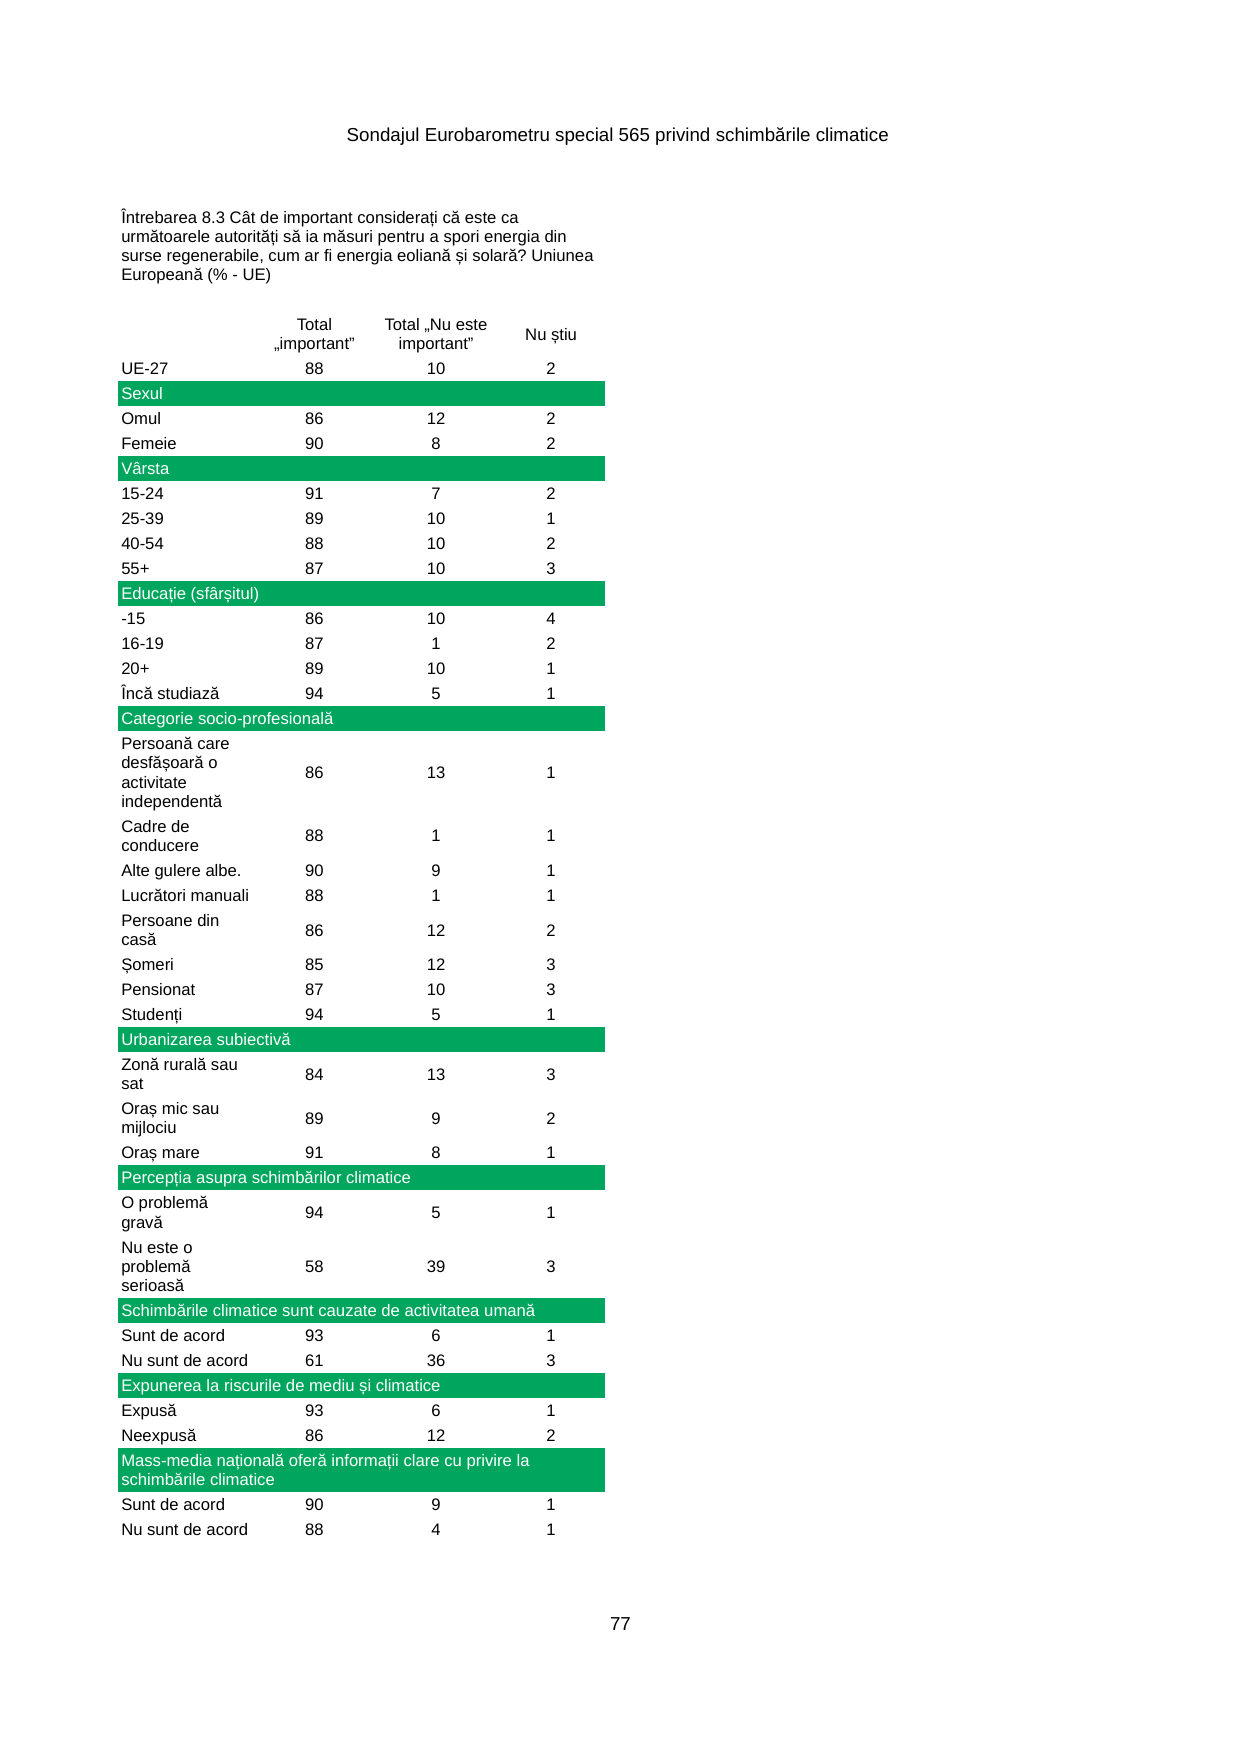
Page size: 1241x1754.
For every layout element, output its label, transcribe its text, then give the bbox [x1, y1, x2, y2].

table_cell Cadre de conducere [118, 814, 253, 858]
table_cell Urbanizarea subiectivă [118, 1027, 605, 1052]
table_cell 3 [496, 556, 605, 581]
table_cell [375, 287, 496, 312]
table_cell 1 [496, 506, 605, 531]
table_cell 94 [253, 1002, 375, 1027]
table_cell 36 [375, 1348, 496, 1373]
table_cell 6 [375, 1398, 496, 1423]
table_cell Șomeri [118, 952, 253, 977]
table_cell 2 [496, 356, 605, 381]
table_cell 2 [496, 531, 605, 556]
table_cell 2 [496, 1096, 605, 1140]
table_cell 3 [496, 1235, 605, 1298]
table_cell 1 [496, 1492, 605, 1517]
table_cell 9 [375, 858, 496, 883]
table_cell Categorie socio-profesională [118, 706, 605, 731]
table_cell 5 [375, 681, 496, 706]
table_cell 93 [253, 1323, 375, 1348]
table_cell 10 [375, 356, 496, 381]
table_cell 4 [496, 606, 605, 631]
table_cell 1 [375, 883, 496, 908]
table_cell Nu este o problemă serioasă [118, 1235, 253, 1298]
table_cell 88 [253, 356, 375, 381]
table_cell 88 [253, 531, 375, 556]
table_cell 5 [375, 1002, 496, 1027]
table_cell 16-19 [118, 631, 253, 656]
table_cell 10 [375, 506, 496, 531]
table_cell 1 [496, 1002, 605, 1027]
table_cell 1 [496, 681, 605, 706]
table_cell Sunt de acord [118, 1323, 253, 1348]
table_cell Oraș mare [118, 1140, 253, 1165]
table_cell 88 [253, 883, 375, 908]
table_cell 13 [375, 731, 496, 814]
table_cell 88 [253, 1517, 375, 1542]
table_cell 8 [375, 1140, 496, 1165]
table_cell 10 [375, 656, 496, 681]
table_cell Neexpusă [118, 1423, 253, 1448]
table_cell [118, 312, 253, 356]
table_cell 1 [496, 656, 605, 681]
table_cell Expusă [118, 1398, 253, 1423]
table_header Întrebarea 8.3 Cât de important considerați că este ca următoarele autorități să ia măsuri pentru a spori energia din surse regenerabile, cum ar fi energia eoliană și solară? Uniunea Europeană (% - UE) [118, 205, 605, 287]
table_cell 94 [253, 681, 375, 706]
table_cell 12 [375, 406, 496, 431]
table_cell 86 [253, 731, 375, 814]
table_cell 10 [375, 977, 496, 1002]
table_cell 1 [496, 1517, 605, 1542]
table_cell Pensionat [118, 977, 253, 1002]
table_cell 10 [375, 606, 496, 631]
table_cell 91 [253, 481, 375, 506]
table_cell [118, 287, 253, 312]
table_cell 3 [496, 1052, 605, 1096]
table_cell 2 [496, 481, 605, 506]
table_cell Vârsta [118, 456, 605, 481]
table_cell 9 [375, 1492, 496, 1517]
table_cell 1 [375, 631, 496, 656]
table_cell 4 [375, 1517, 496, 1542]
table_cell 12 [375, 908, 496, 952]
table_cell 86 [253, 908, 375, 952]
table_cell Total „Nu este important” [375, 312, 496, 356]
table_cell 25-39 [118, 506, 253, 531]
table_cell 89 [253, 656, 375, 681]
table_cell 10 [375, 531, 496, 556]
table_cell UE-27 [118, 356, 253, 381]
table_cell Femeie [118, 431, 253, 456]
table_cell Omul [118, 406, 253, 431]
table_cell 87 [253, 631, 375, 656]
table_cell Educație (sfârșitul) [118, 581, 605, 606]
table_cell 3 [496, 1348, 605, 1373]
table_cell 9 [375, 1096, 496, 1140]
table_cell 2 [496, 406, 605, 431]
table_cell 1 [496, 1398, 605, 1423]
table_cell Alte gulere albe. [118, 858, 253, 883]
table_cell 8 [375, 431, 496, 456]
table_cell -15 [118, 606, 253, 631]
table_cell 58 [253, 1235, 375, 1298]
table_cell Nu știu [496, 312, 605, 356]
table_cell Studenți [118, 1002, 253, 1027]
table_cell 2 [496, 431, 605, 456]
table_cell 91 [253, 1140, 375, 1165]
table_cell O problemă gravă [118, 1190, 253, 1234]
table_cell 1 [496, 814, 605, 858]
table_cell 5 [375, 1190, 496, 1234]
table_cell 87 [253, 556, 375, 581]
table_cell Schimbările climatice sunt cauzate de activitatea umană [118, 1298, 605, 1323]
table_cell 1 [375, 814, 496, 858]
table_cell 12 [375, 952, 496, 977]
table_cell 7 [375, 481, 496, 506]
table_cell 12 [375, 1423, 496, 1448]
table_cell 1 [496, 1323, 605, 1348]
table_cell 1 [496, 883, 605, 908]
table_cell Nu sunt de acord [118, 1348, 253, 1373]
table_cell 1 [496, 1140, 605, 1165]
table_cell 89 [253, 1096, 375, 1140]
table_cell 88 [253, 814, 375, 858]
table_cell 40-54 [118, 531, 253, 556]
table_cell 20+ [118, 656, 253, 681]
table_cell 2 [496, 631, 605, 656]
table_cell [253, 287, 375, 312]
table_cell Lucrători manuali [118, 883, 253, 908]
table_cell 86 [253, 606, 375, 631]
table_cell Persoană care desfășoară o activitate independentă [118, 731, 253, 814]
table_cell 94 [253, 1190, 375, 1234]
table_cell Sexul [118, 381, 605, 406]
table_cell Nu sunt de acord [118, 1517, 253, 1542]
table_cell 86 [253, 1423, 375, 1448]
table_cell 1 [496, 731, 605, 814]
table_cell 84 [253, 1052, 375, 1096]
table_cell 1 [496, 858, 605, 883]
table_cell Mass-media națională oferă informații clare cu privire la schimbările climatice [118, 1448, 605, 1492]
table_cell 90 [253, 858, 375, 883]
table_cell Oraș mic sau mijlociu [118, 1096, 253, 1140]
table_cell 85 [253, 952, 375, 977]
table_cell 39 [375, 1235, 496, 1298]
table_cell 2 [496, 908, 605, 952]
table_cell Sunt de acord [118, 1492, 253, 1517]
table_cell Expunerea la riscurile de mediu și climatice [118, 1373, 605, 1398]
table_cell 93 [253, 1398, 375, 1423]
table_cell 15-24 [118, 481, 253, 506]
table_cell 90 [253, 1492, 375, 1517]
table_cell Încă studiază [118, 681, 253, 706]
table_cell 87 [253, 977, 375, 1002]
table_cell Total „important” [253, 312, 375, 356]
table_cell 89 [253, 506, 375, 531]
table_cell 3 [496, 952, 605, 977]
table_cell 1 [496, 1190, 605, 1234]
table_cell 61 [253, 1348, 375, 1373]
table_cell 13 [375, 1052, 496, 1096]
table_cell 2 [496, 1423, 605, 1448]
table_cell Zonă rurală sau sat [118, 1052, 253, 1096]
table_cell 6 [375, 1323, 496, 1348]
table_cell 86 [253, 406, 375, 431]
table_cell Percepția asupra schimbărilor climatice [118, 1165, 605, 1190]
table_cell Persoane din casă [118, 908, 253, 952]
table_cell [496, 287, 605, 312]
table_cell 55+ [118, 556, 253, 581]
table_cell 10 [375, 556, 496, 581]
table_cell 90 [253, 431, 375, 456]
table_cell 3 [496, 977, 605, 1002]
